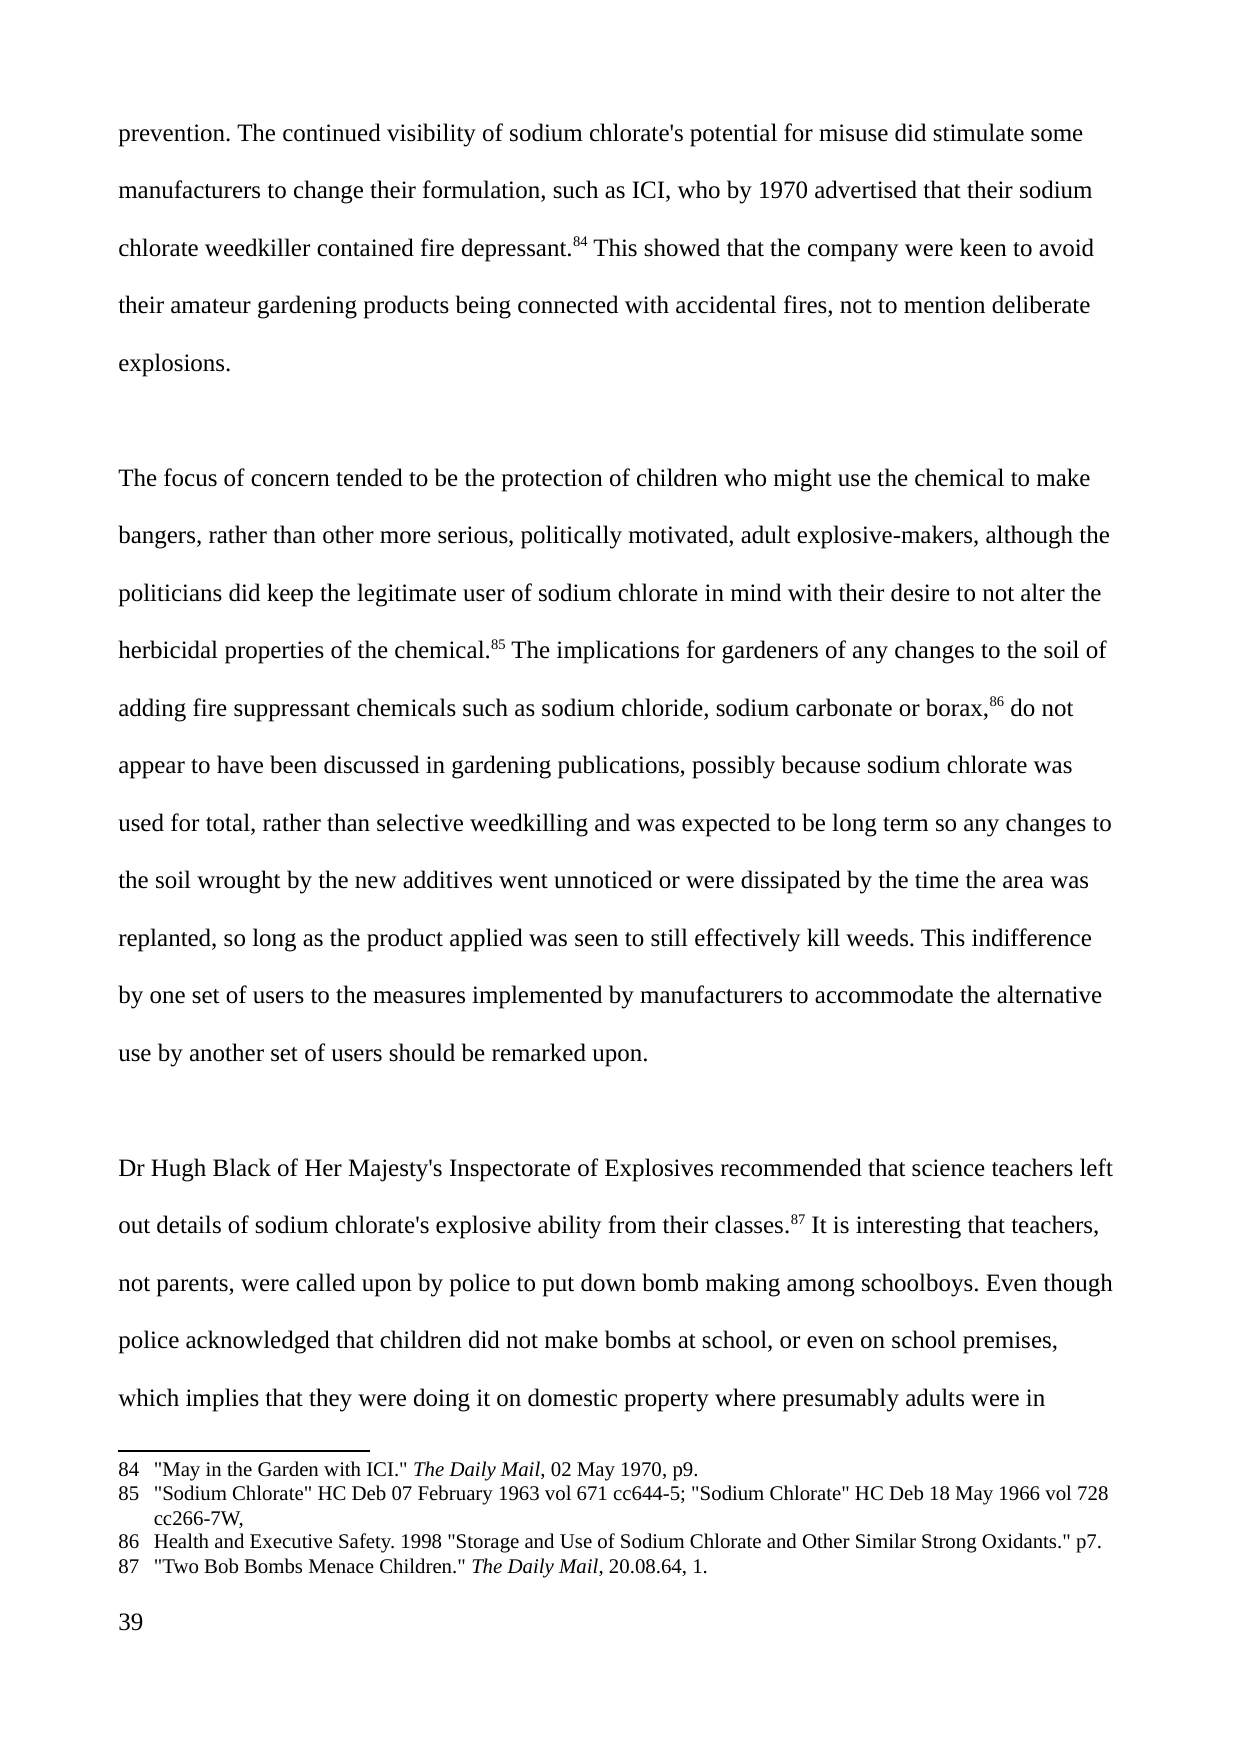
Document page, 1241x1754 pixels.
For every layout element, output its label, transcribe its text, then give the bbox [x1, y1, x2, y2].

text "May in the Garden with ICI." The Daily Mail, 02 May 1970, p9. [118, 1457, 1122, 1481]
text Health and Executive Safety. 1998 "Storage and Use of Sodium Chlorate and Other Similar Strong Oxidants." p7. [118, 1529, 1122, 1553]
text prevention. The continued visibility of sodium chlorate's potential for misuse did stimulate some manufacturers to change their formulation, such as ICI, who by 1970 advertised that their sodium chlorate weedkiller contained fire depressant. This showed that the company were keen to avoid their amateur gardening products being connected with accidental fires, not to mention deliberate explosions. [118, 118, 1122, 377]
text Dr Hugh Black of Her Majesty's Inspectorate of Explosives recommended that science teachers left out details of sodium chlorate's explosive ability from their classes. It is interesting that teachers, not parents, were called upon by police to put down bomb making among schoolboys. Even though police acknowledged that children did not make bombs at school, or even on school premises, which implies that they were doing it on domestic property where presumably adults were in [118, 1153, 1122, 1412]
text "Sodium Chlorate" HC Deb 07 February 1963 vol 671 cc644-5; "Sodium Chlorate" HC Deb 18 May 1966 vol 728 cc266-7W, [118, 1481, 1122, 1529]
text "Two Bob Bombs Menace Children." The Daily Mail, 20.08.64, 1. [118, 1553, 1122, 1578]
text The focus of concern tended to be the protection of children who might use the chemical to make bangers, rather than other more serious, politically motivated, adult explosive-makers, although the politicians did keep the legitimate user of sodium chlorate in mind with their desire to not alter the herbicidal properties of the chemical. The implications for gardeners of any changes to the soil of adding fire suppressant chemicals such as sodium chloride, sodium carbonate or borax, do not appear to have been discussed in gardening publications, possibly because sodium chlorate was used for total, rather than selective weedkilling and was expected to be long term so any changes to the soil wrought by the new additives went unnoticed or were dissipated by the time the area was replanted, so long as the product applied was seen to still effectively kill weeds. This indifference by one set of users to the measures implemented by manufacturers to accommodate the alternative use by another set of users should be remarked upon. [118, 463, 1122, 1067]
